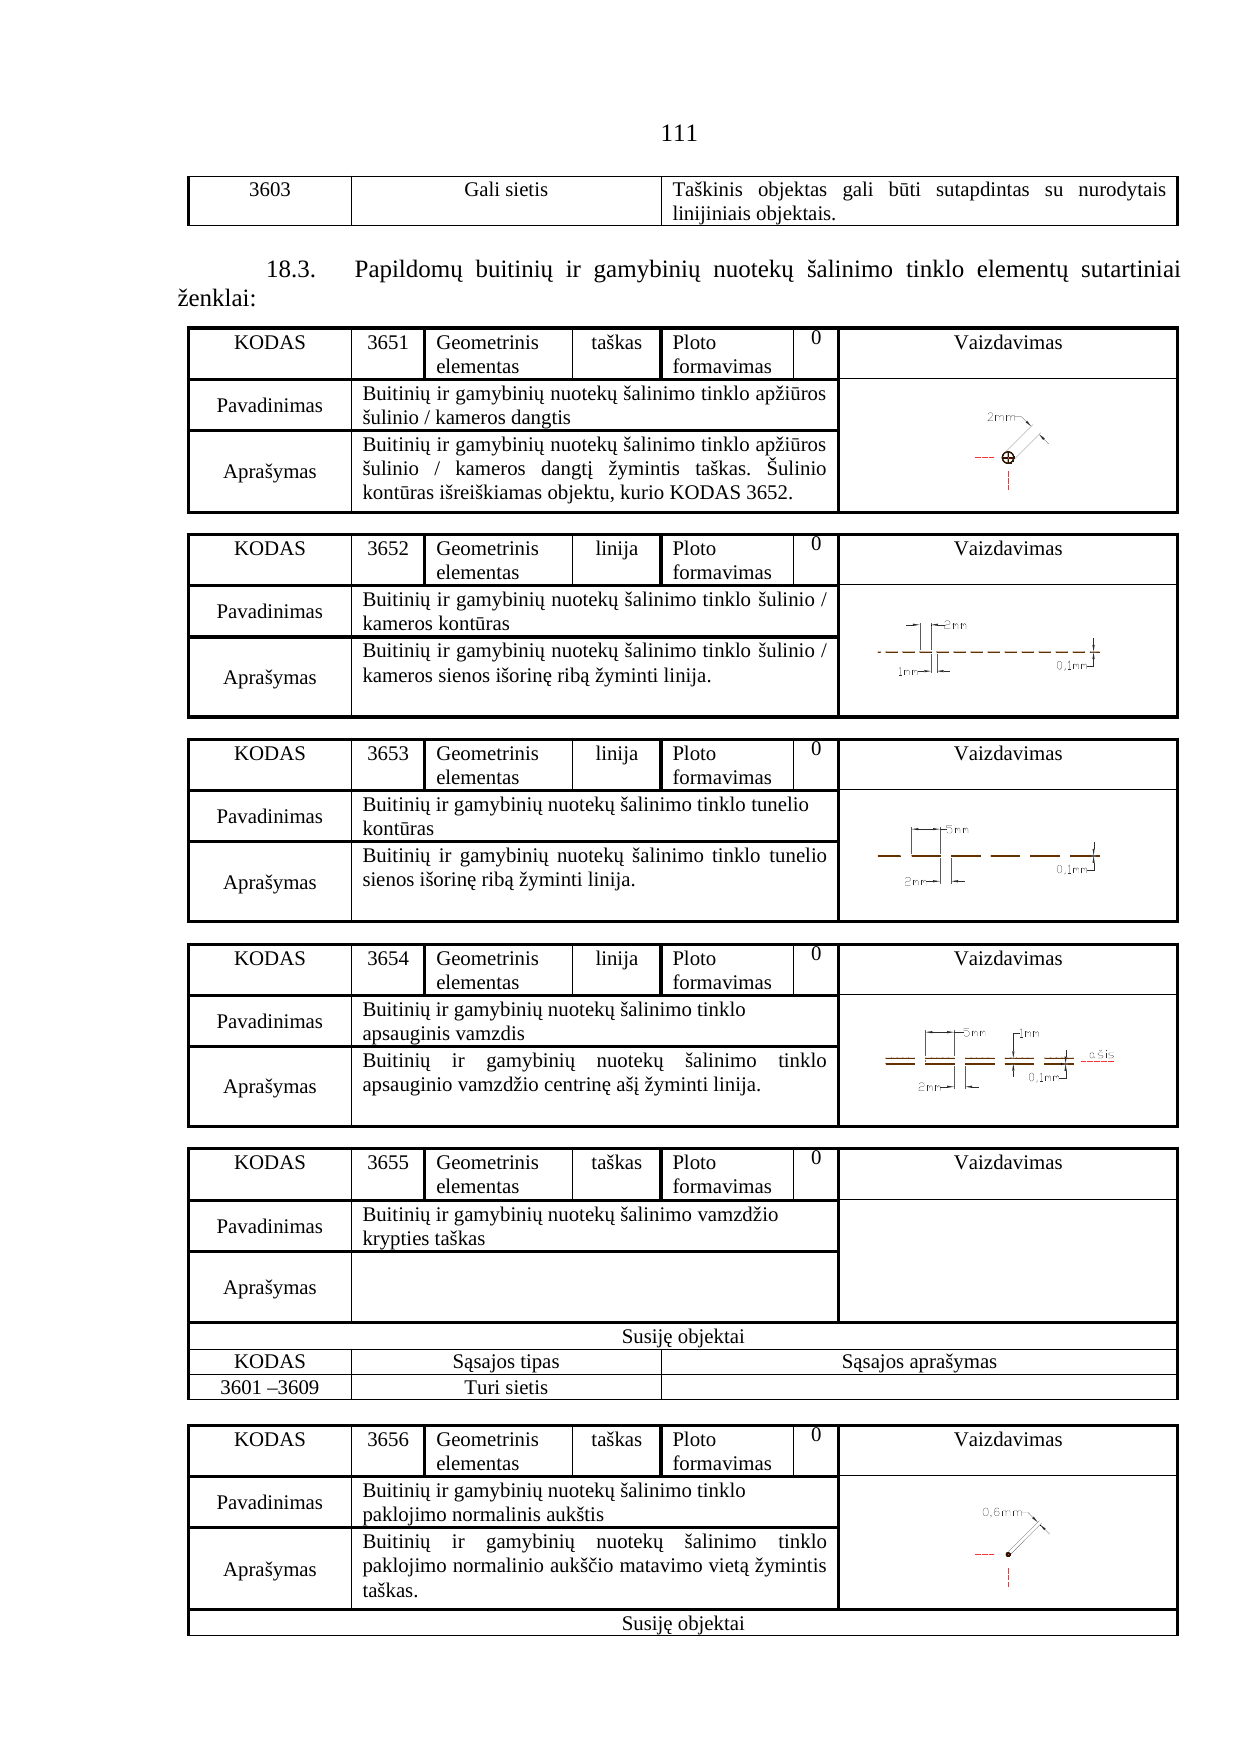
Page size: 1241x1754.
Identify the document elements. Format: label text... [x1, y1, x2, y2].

table_cell Aprašymas [190, 1529, 351, 1608]
table_header  [794, 1427, 837, 1475]
table_header Vaizdavimas [840, 741, 1176, 789]
table_header Geometrinis elementas [426, 946, 572, 994]
table_header Vaizdavimas [840, 946, 1176, 994]
table_cell Susiję objektai [190, 1611, 1176, 1635]
table_cell Aprašymas [190, 1253, 351, 1321]
table_header  [794, 536, 837, 584]
table_header 3655 [352, 1150, 423, 1198]
table_cell [840, 790, 1176, 920]
table_cell 3601 –3609 [190, 1375, 351, 1399]
table_header 3652 [352, 536, 423, 584]
table_cell Buitinių ir gamybinių nuotekų šalinimo tinklo tunelio sienos išorinę ribą žyminti linija. [352, 843, 837, 920]
table_cell Pavadinimas [190, 587, 351, 635]
table_header 3653 [352, 741, 423, 789]
table_header Vaizdavimas [840, 1427, 1176, 1475]
table_cell Buitinių ir gamybinių nuotekų šalinimo tinklo apsauginio vamzdžio centrinę ašį žyminti linija. [352, 1048, 837, 1125]
table_header Ploto formavimas [663, 330, 793, 378]
table_header Geometrinis elementas [426, 330, 572, 378]
text 18.3. Papildomų buitinių ir gamybinių nuotekų šalinimo tinklo elementų sutartiniai ženklai: [177, 254, 1181, 312]
table_cell Pavadinimas [190, 792, 351, 840]
table_header Ploto formavimas [663, 741, 793, 789]
table_header KODAS [190, 741, 351, 789]
table_cell Pavadinimas [190, 381, 351, 429]
table_cell Buitinių ir gamybinių nuotekų šalinimo tinklo apžiūros šulinio / kameros dangtį žymintis taškas. Šulinio kontūras išreiškiamas objektu, kurio KODAS 3652. [352, 432, 837, 511]
table_cell Sąsajos aprašymas [662, 1350, 1176, 1373]
table_header  [794, 1150, 837, 1198]
table_cell Pavadinimas [190, 1478, 351, 1526]
table_header Geometrinis elementas [426, 1150, 572, 1198]
table_cell Aprašymas [190, 843, 351, 920]
table_header Geometrinis elementas [426, 536, 572, 584]
table_cell Buitinių ir gamybinių nuotekų šalinimo tinklo paklojimo normalinio aukščio matavimo vietą žymintis taškas. [352, 1529, 837, 1608]
table_header  [794, 946, 837, 994]
table_cell Pavadinimas [190, 1202, 351, 1250]
table_cell Susiję objektai [190, 1324, 1176, 1348]
table_cell [840, 379, 1176, 511]
table_cell 3603 [190, 177, 351, 225]
table_header linija [573, 946, 659, 994]
table_header taškas [573, 1427, 659, 1475]
table_header 3651 [352, 330, 423, 378]
table_cell [840, 1476, 1176, 1608]
table_cell [840, 995, 1176, 1125]
table_header Ploto formavimas [663, 536, 793, 584]
table_cell Gali sietis [352, 177, 661, 225]
table_cell Buitinių ir gamybinių nuotekų šalinimo tinklo paklojimo normalinis aukštis [352, 1478, 837, 1526]
table_header linija [573, 536, 659, 584]
table_header linija [573, 741, 659, 789]
table_cell KODAS [190, 1350, 351, 1373]
table_cell Buitinių ir gamybinių nuotekų šalinimo vamzdžio krypties taškas [352, 1202, 837, 1250]
table_cell Buitinių ir gamybinių nuotekų šalinimo tinklo šulinio / kameros kontūras [352, 587, 837, 635]
table_header KODAS [190, 1427, 351, 1475]
table_header KODAS [190, 1150, 351, 1198]
table_header Vaizdavimas [840, 536, 1176, 584]
table_header 3656 [352, 1427, 423, 1475]
table_header Ploto formavimas [663, 946, 793, 994]
table_header taškas [573, 330, 659, 378]
table_cell Buitinių ir gamybinių nuotekų šalinimo tinklo apžiūros šulinio / kameros dangtis [352, 381, 837, 429]
table_cell Aprašymas [190, 1048, 351, 1125]
table_header taškas [573, 1150, 659, 1198]
table_header KODAS [190, 330, 351, 378]
table_cell [840, 585, 1176, 715]
table_cell [840, 1200, 1176, 1321]
table_cell Turi sietis [352, 1375, 661, 1399]
table_cell Buitinių ir gamybinių nuotekų šalinimo tinklo apsauginis vamzdis [352, 997, 837, 1045]
table_cell Taškinis objektas gali būti sutapdintas su nurodytais linijiniais objektais. [662, 177, 1176, 225]
table_header Geometrinis elementas [426, 1427, 572, 1475]
table_cell Sąsajos tipas [352, 1350, 661, 1373]
table_header KODAS [190, 536, 351, 584]
table_header KODAS [190, 946, 351, 994]
table_header Vaizdavimas [840, 330, 1176, 378]
table_cell Aprašymas [190, 639, 351, 715]
table_header Ploto formavimas [663, 1150, 793, 1198]
table_header Vaizdavimas [840, 1150, 1176, 1198]
table_cell Aprašymas [190, 432, 351, 511]
table_header Ploto formavimas [663, 1427, 793, 1475]
table_header 3654 [352, 946, 423, 994]
table_cell Pavadinimas [190, 997, 351, 1045]
table_cell Buitinių ir gamybinių nuotekų šalinimo tinklo tunelio kontūras [352, 792, 837, 840]
table_cell [352, 1253, 837, 1321]
table_cell [662, 1375, 1176, 1399]
table_header Geometrinis elementas [426, 741, 572, 789]
table_header  [794, 741, 837, 789]
table_cell Buitinių ir gamybinių nuotekų šalinimo tinklo šulinio / kameros sienos išorinę ribą žyminti linija. [352, 639, 837, 715]
table_header  [794, 330, 837, 378]
